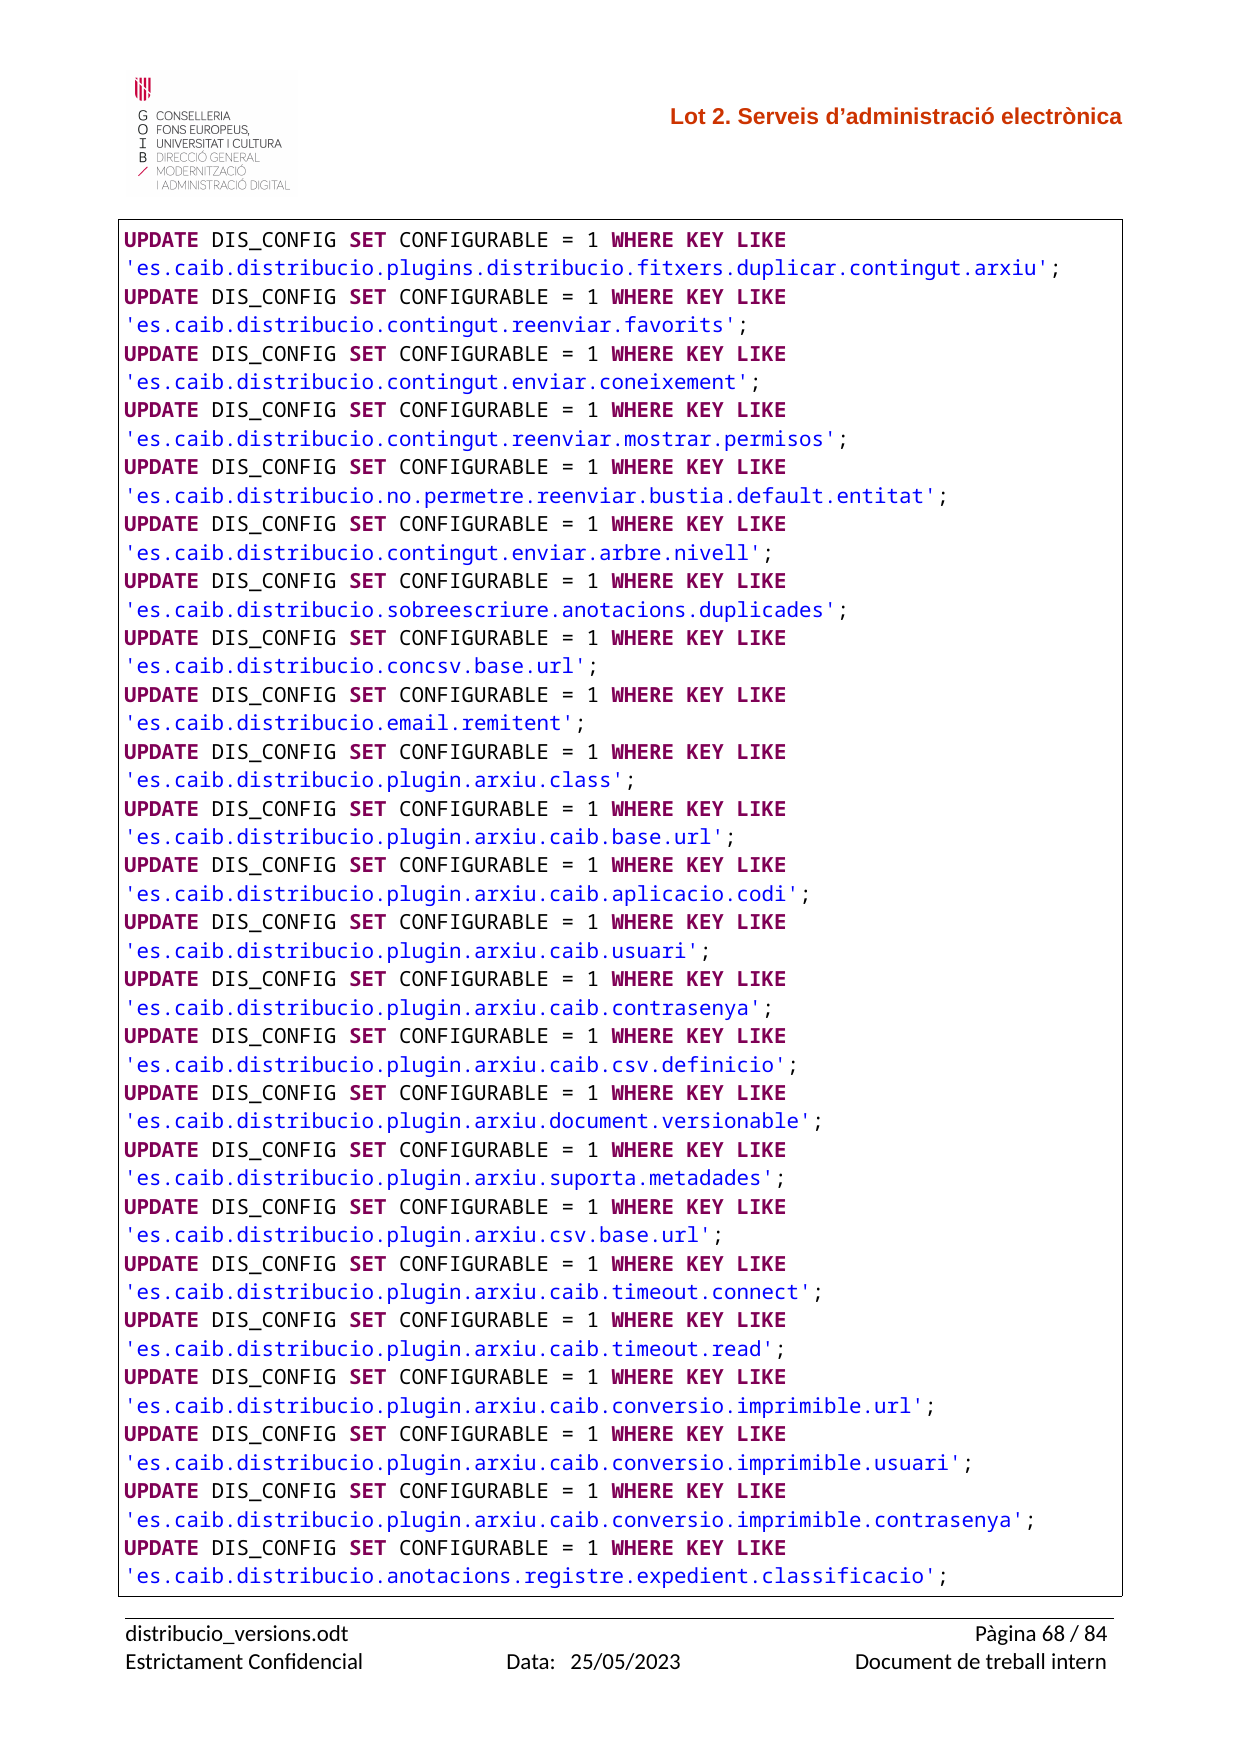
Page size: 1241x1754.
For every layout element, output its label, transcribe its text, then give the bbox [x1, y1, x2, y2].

table_header UPDATE DIS_CONFIG SET CONFIGURABLE = 1 WHERE KEY LIKE 'es.caib.distribucio.plugins.distribucio.fitxers.duplicar.contingut.arxiu'; UPDATE DIS_CONFIG SET CONFIGURABLE = 1 WHERE KEY LIKE 'es.caib.distribucio.contingut.reenviar.favorits'; UPDATE DIS_CONFIG SET CONFIGURABLE = 1 WHERE KEY LIKE 'es.caib.distribucio.contingut.enviar.coneixement'; UPDATE DIS_CONFIG SET CONFIGURABLE = 1 WHERE KEY LIKE 'es.caib.distribucio.contingut.reenviar.mostrar.permisos'; UPDATE DIS_CONFIG SET CONFIGURABLE = 1 WHERE KEY LIKE 'es.caib.distribucio.no.permetre.reenviar.bustia.default.entitat'; UPDATE DIS_CONFIG SET CONFIGURABLE = 1 WHERE KEY LIKE 'es.caib.distribucio.contingut.enviar.arbre.nivell'; UPDATE DIS_CONFIG SET CONFIGURABLE = 1 WHERE KEY LIKE 'es.caib.distribucio.sobreescriure.anotacions.duplicades'; UPDATE DIS_CONFIG SET CONFIGURABLE = 1 WHERE KEY LIKE 'es.caib.distribucio.concsv.base.url'; UPDATE DIS_CONFIG SET CONFIGURABLE = 1 WHERE KEY LIKE 'es.caib.distribucio.email.remitent'; UPDATE DIS_CONFIG SET CONFIGURABLE = 1 WHERE KEY LIKE 'es.caib.distribucio.plugin.arxiu.class'; UPDATE DIS_CONFIG SET CONFIGURABLE = 1 WHERE KEY LIKE 'es.caib.distribucio.plugin.arxiu.caib.base.url'; UPDATE DIS_CONFIG SET CONFIGURABLE = 1 WHERE KEY LIKE 'es.caib.distribucio.plugin.arxiu.caib.aplicacio.codi'; UPDATE DIS_CONFIG SET CONFIGURABLE = 1 WHERE KEY LIKE 'es.caib.distribucio.plugin.arxiu.caib.usuari'; UPDATE DIS_CONFIG SET CONFIGURABLE = 1 WHERE KEY LIKE 'es.caib.distribucio.plugin.arxiu.caib.contrasenya'; UPDATE DIS_CONFIG SET CONFIGURABLE = 1 WHERE KEY LIKE 'es.caib.distribucio.plugin.arxiu.caib.csv.definicio'; UPDATE DIS_CONFIG SET CONFIGURABLE = 1 WHERE KEY LIKE 'es.caib.distribucio.plugin.arxiu.document.versionable'; UPDATE DIS_CONFIG SET CONFIGURABLE = 1 WHERE KEY LIKE 'es.caib.distribucio.plugin.arxiu.suporta.metadades'; UPDATE DIS_CONFIG SET CONFIGURABLE = 1 WHERE KEY LIKE 'es.caib.distribucio.plugin.arxiu.csv.base.url'; UPDATE DIS_CONFIG SET CONFIGURABLE = 1 WHERE KEY LIKE 'es.caib.distribucio.plugin.arxiu.caib.timeout.connect'; UPDATE DIS_CONFIG SET CONFIGURABLE = 1 WHERE KEY LIKE 'es.caib.distribucio.plugin.arxiu.caib.timeout.read'; UPDATE DIS_CONFIG SET CONFIGURABLE = 1 WHERE KEY LIKE 'es.caib.distribucio.plugin.arxiu.caib.conversio.imprimible.url'; UPDATE DIS_CONFIG SET CONFIGURABLE = 1 WHERE KEY LIKE 'es.caib.distribucio.plugin.arxiu.caib.conversio.imprimible.usuari'; UPDATE DIS_CONFIG SET CONFIGURABLE = 1 WHERE KEY LIKE 'es.caib.distribucio.plugin.arxiu.caib.conversio.imprimible.contrasenya'; UPDATE DIS_CONFIG SET CONFIGURABLE = 1 WHERE KEY LIKE 'es.caib.distribucio.anotacions.registre.expedient.classificacio'; [119, 220, 1122, 1596]
picture [126, 70, 299, 197]
